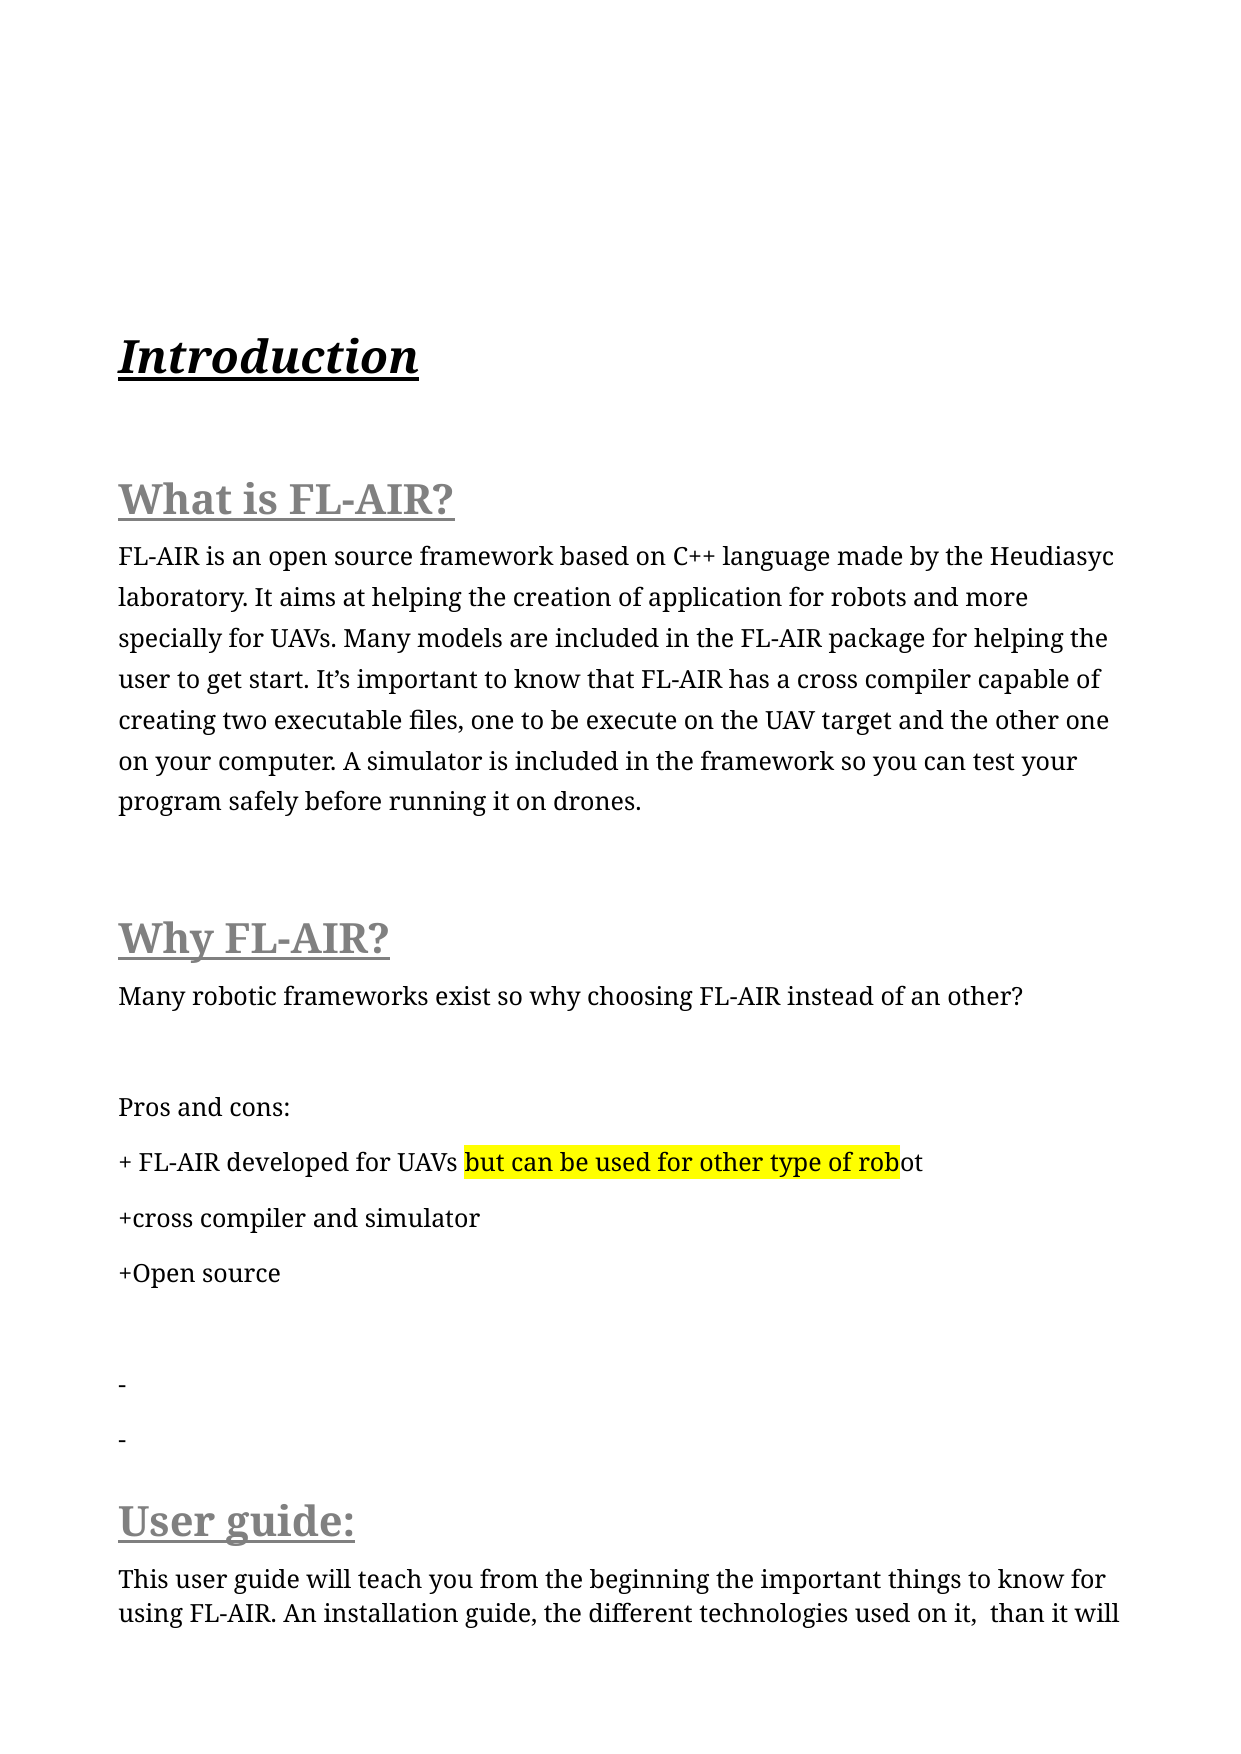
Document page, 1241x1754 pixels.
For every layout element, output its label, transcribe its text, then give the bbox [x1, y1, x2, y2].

text Many robotic frameworks exist so why choosing FL-AIR instead of an other? [118, 979, 1122, 1013]
text + FL-AIR developed for UAVs but can be used for other type of robot [118, 1145, 1122, 1179]
subtitle User guide: [118, 1492, 1122, 1549]
text Pros and cons: [118, 1089, 1122, 1123]
text FL-AIR is an open source framework based on C++ language made by the Heudiasyc laboratory. It aims at helping the creation of application for robots and more specially for UAVs. Many models are included in the FL-AIR package for helping the user to get start. It’s important to know that FL-AIR has a cross compiler capable of creating two executable files, one to be execute on the UAV target and the other one on your computer. A simulator is included in the framework so you can test your program safely before running it on drones. [118, 539, 1122, 818]
text - [118, 1422, 1122, 1456]
subtitle What is FL-AIR? [118, 470, 1122, 526]
text +Open source [118, 1256, 1122, 1290]
text - [118, 1367, 1122, 1401]
subtitle Why FL-AIR? [118, 909, 1122, 966]
text +cross compiler and simulator [118, 1200, 1122, 1234]
text This user guide will teach you from the beginning the important things to know for using FL-AIR. An installation guide, the different technologies used on it, than it will [118, 1561, 1122, 1629]
subtitle Introduction [118, 325, 1122, 387]
